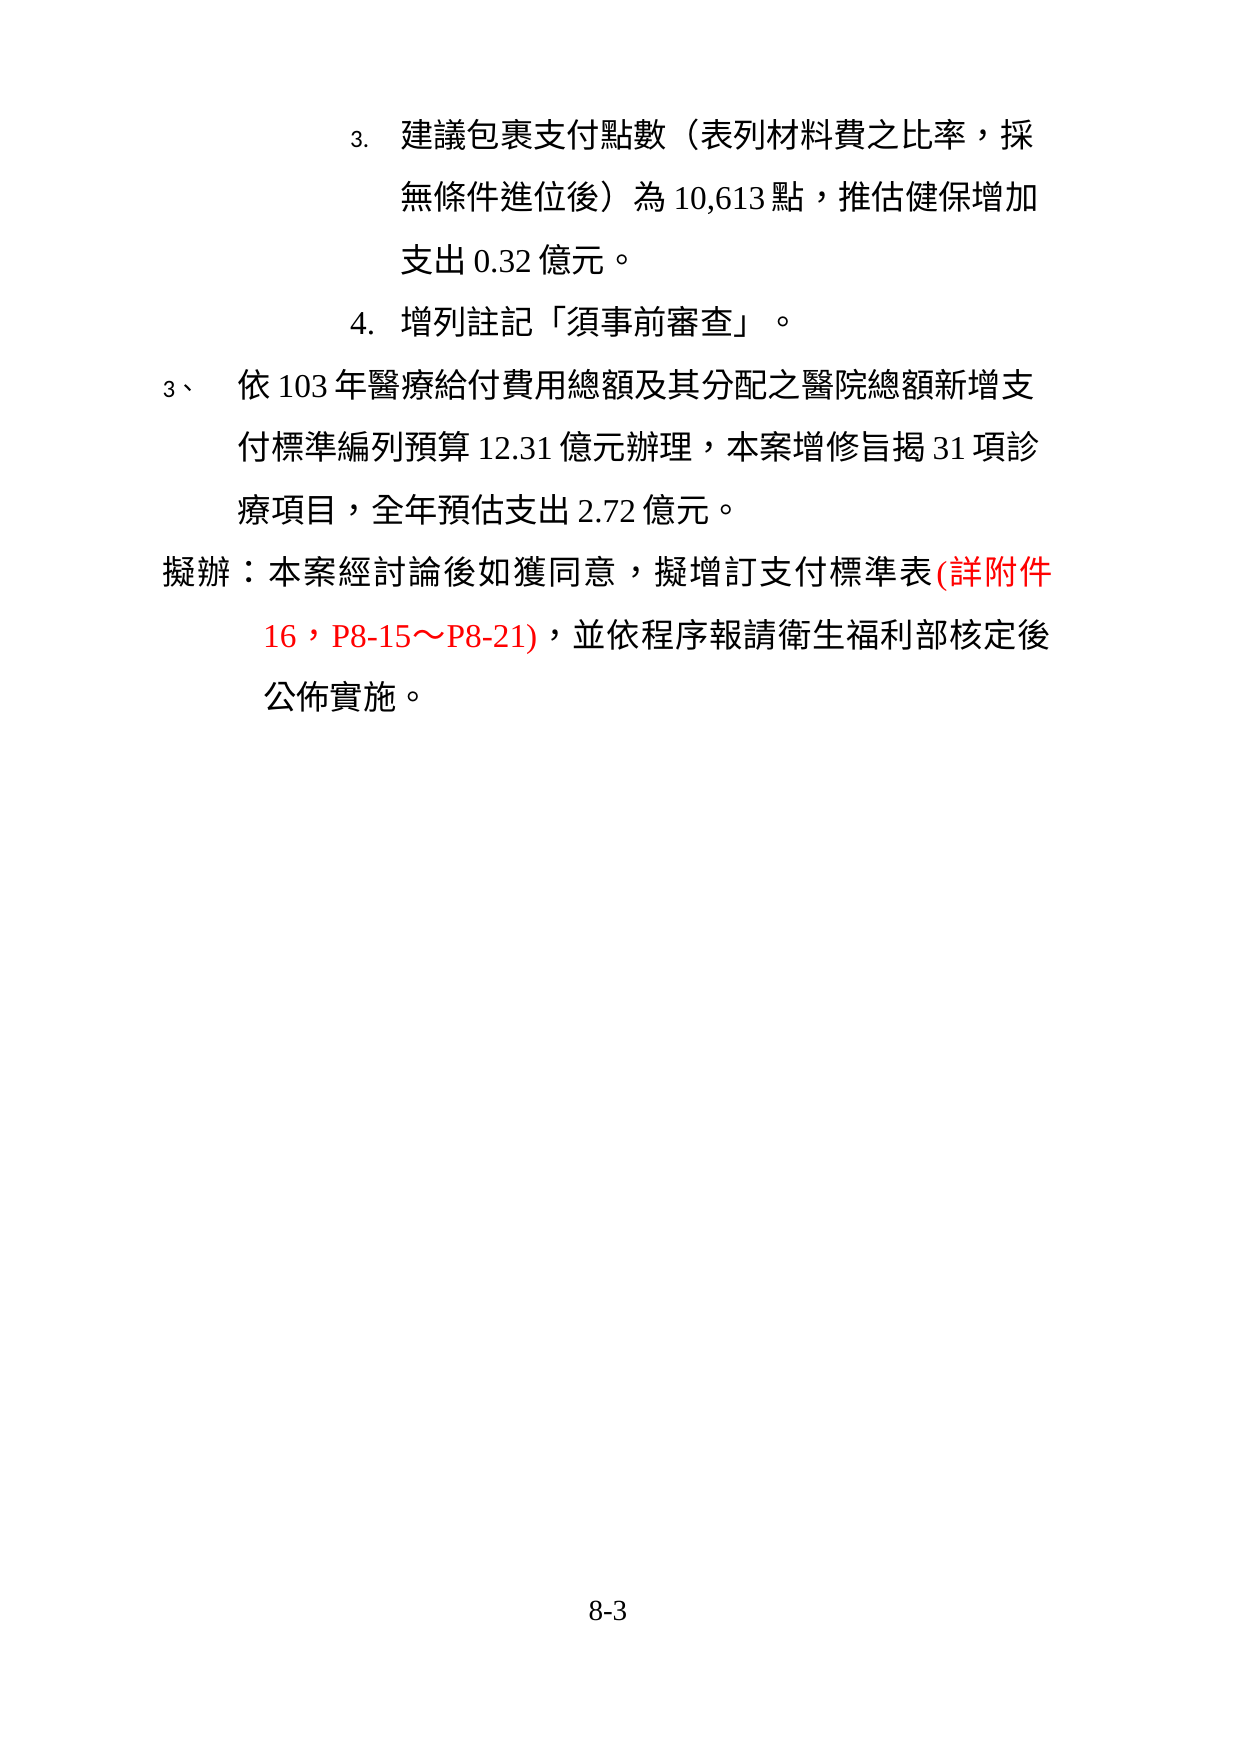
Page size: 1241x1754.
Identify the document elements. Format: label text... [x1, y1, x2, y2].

list 依103年醫療給付費用總額及其分配之醫院總額新增支付標準編列預算12.31億元辦理，本案增修旨揭31項診療項目，全年預估支出2.72億元。 [162, 341, 1053, 528]
text 擬辦：本案經討論後如獲同意，擬增訂支付標準表(詳附件16，P8-15～P8-21)，並依程序報請衛生福利部核定後公佈實施。 [162, 528, 1053, 716]
list 增列註記「須事前審查」。 [350, 278, 1053, 341]
list 建議包裹支付點數（表列材料費之比率，採無條件進位後）為10,613點，推估健保增加支出0.32億元。 [350, 91, 1053, 278]
